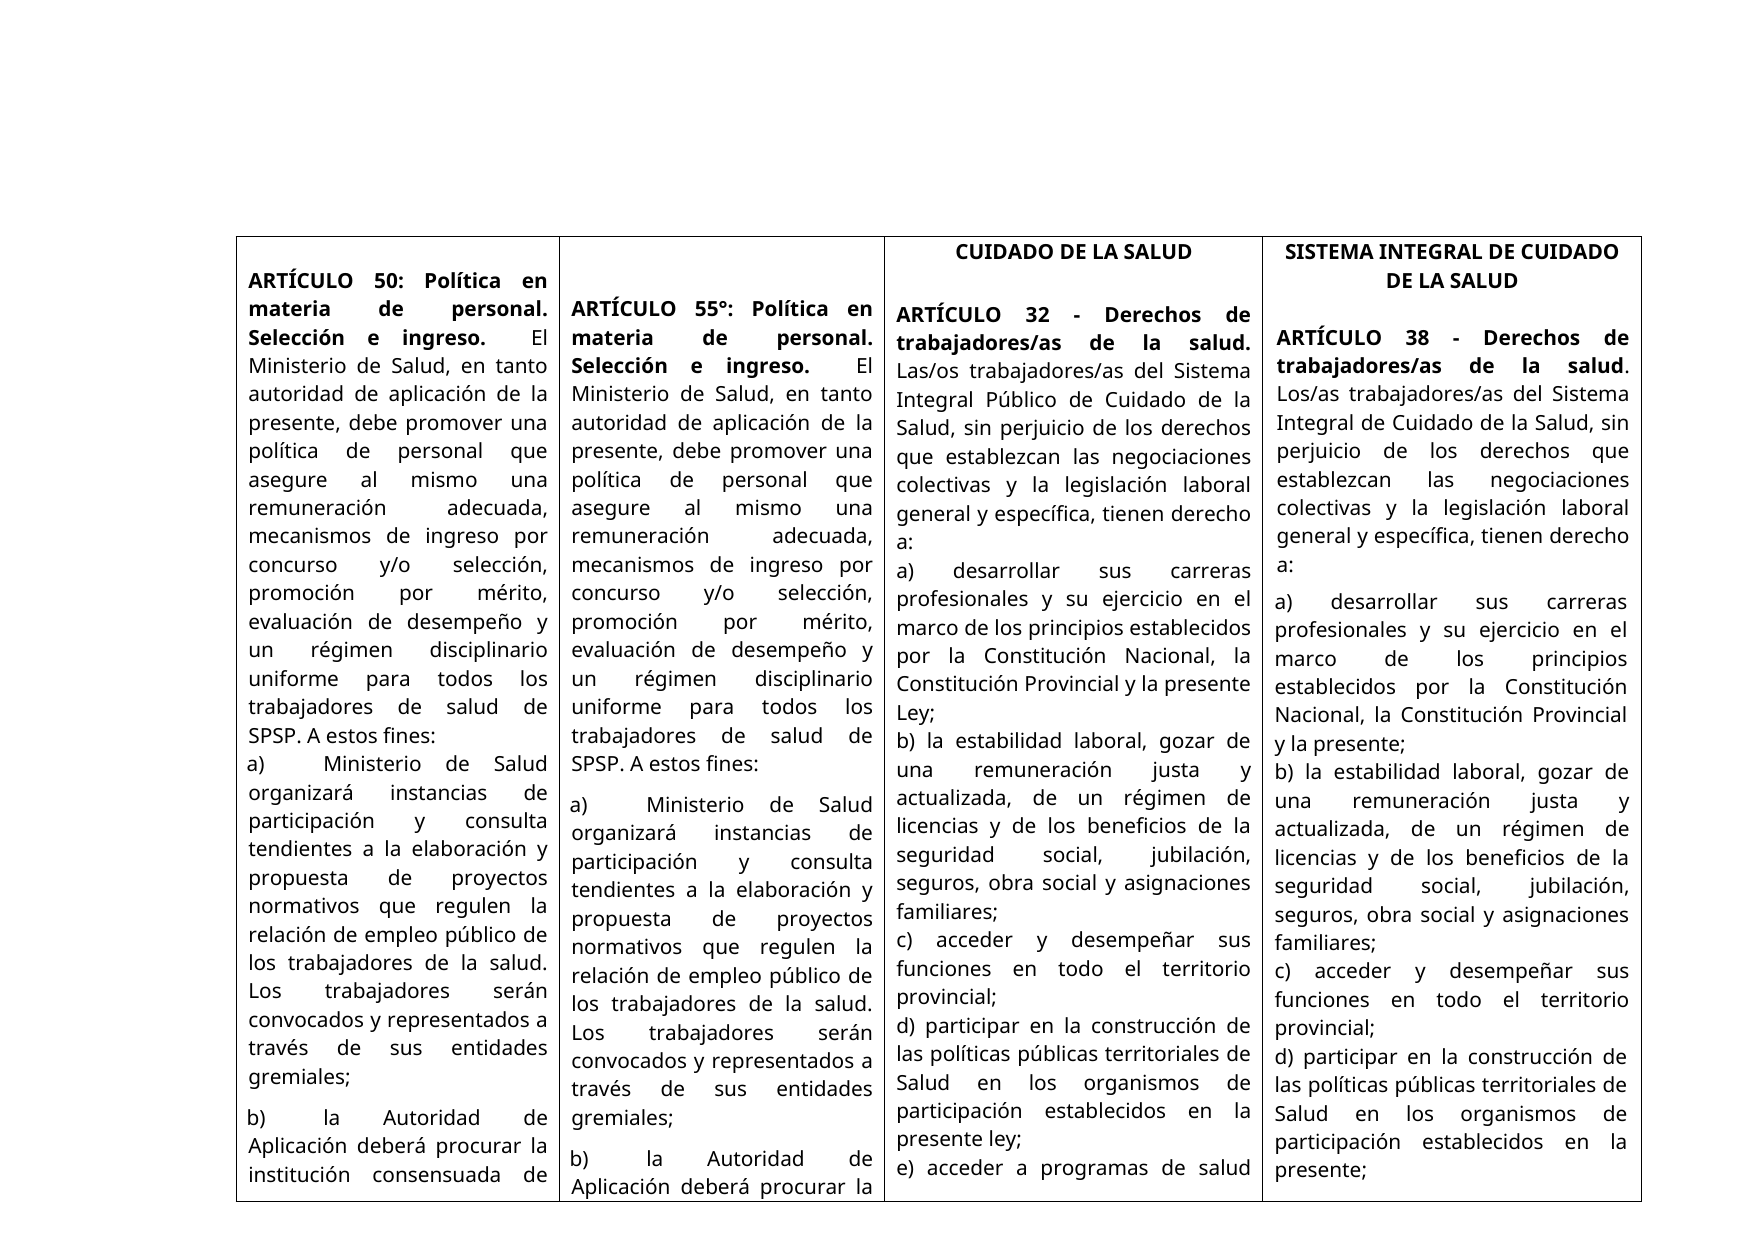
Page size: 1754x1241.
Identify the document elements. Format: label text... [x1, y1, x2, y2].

table_cell ARTÍCULO 50: Política en materia de personal. Selección e ingreso. El Ministerio de Salud, en tanto autoridad de aplicación de la presente, debe promover una política de personal que asegure al mismo una remuneración adecuada, mecanismos de ingreso por concurso y/o selección, promoción por mérito, evaluación de desempeño y un régimen disciplinario uniforme para todos los trabajadores de salud de SPSP. A estos fines: Ministerio de Salud organizará instancias de participación y consulta tendientes a la elaboración y propuesta de proyectos normativos que regulen la relación de empleo público de los trabajadores de la salud. Los trabajadores serán convocados y representados a través de sus entidades gremiales; la Autoridad de Aplicación deberá procurar la institución consensuada de [237, 237, 559, 1201]
table_cell CUIDADO DE LA SALUD ARTÍCULO 32 - Derechos de trabajadores/as de la salud. Las/os trabajadores/as del Sistema Integral Público de Cuidado de la Salud, sin perjuicio de los derechos que establezcan las negociaciones colectivas y la legislación laboral general y específica, tienen derecho a: a) desarrollar sus carreras profesionales y su ejercicio en el marco de los principios establecidos por la Constitución Nacional, la Constitución Provincial y la presente Ley; b) la estabilidad laboral, gozar de una remuneración justa y actualizada, de un régimen de licencias y de los beneficios de la seguridad social, jubilación, seguros, obra social y asignaciones familiares; c) acceder y desempeñar sus funciones en todo el territorio provincial; d) participar en la construcción de las políticas públicas territoriales de Salud en los organismos de participación establecidos en la presente ley; e) acceder a programas de salud [885, 237, 1262, 1201]
table_cell SISTEMA INTEGRAL DE CUIDADO DE LA SALUD ARTÍCULO 38 - Derechos de trabajadores/as de la salud. Los/as trabajadores/as del Sistema Integral de Cuidado de la Salud, sin perjuicio de los derechos que establezcan las negociaciones colectivas y la legislación laboral general y específica, tienen derecho a: a) desarrollar sus carreras profesionales y su ejercicio en el marco de los principios establecidos por la Constitución Nacional, la Constitución Provincial y la presente; b) la estabilidad laboral, gozar de una remuneración justa y actualizada, de un régimen de licencias y de los beneficios de la seguridad social, jubilación, seguros, obra social y asignaciones familiares; c) acceder y desempeñar sus funciones en todo el territorio provincial; d) participar en la construcción de las políticas públicas territoriales de Salud en los organismos de participación establecidos en la presente; [1263, 237, 1641, 1201]
table_cell ARTÍCULO 55°: Política en materia de personal. Selección e ingreso. El Ministerio de Salud, en tanto autoridad de aplicación de la presente, debe promover una política de personal que asegure al mismo una remuneración adecuada, mecanismos de ingreso por concurso y/o selección, promoción por mérito, evaluación de desempeño y un régimen disciplinario uniforme para todos los trabajadores de salud de SPSP. A estos fines: Ministerio de Salud organizará instancias de participación y consulta tendientes a la elaboración y propuesta de proyectos normativos que regulen la relación de empleo público de los trabajadores de la salud. Los trabajadores serán convocados y representados a través de sus entidades gremiales; la Autoridad de Aplicación deberá procurar la [560, 237, 884, 1201]
